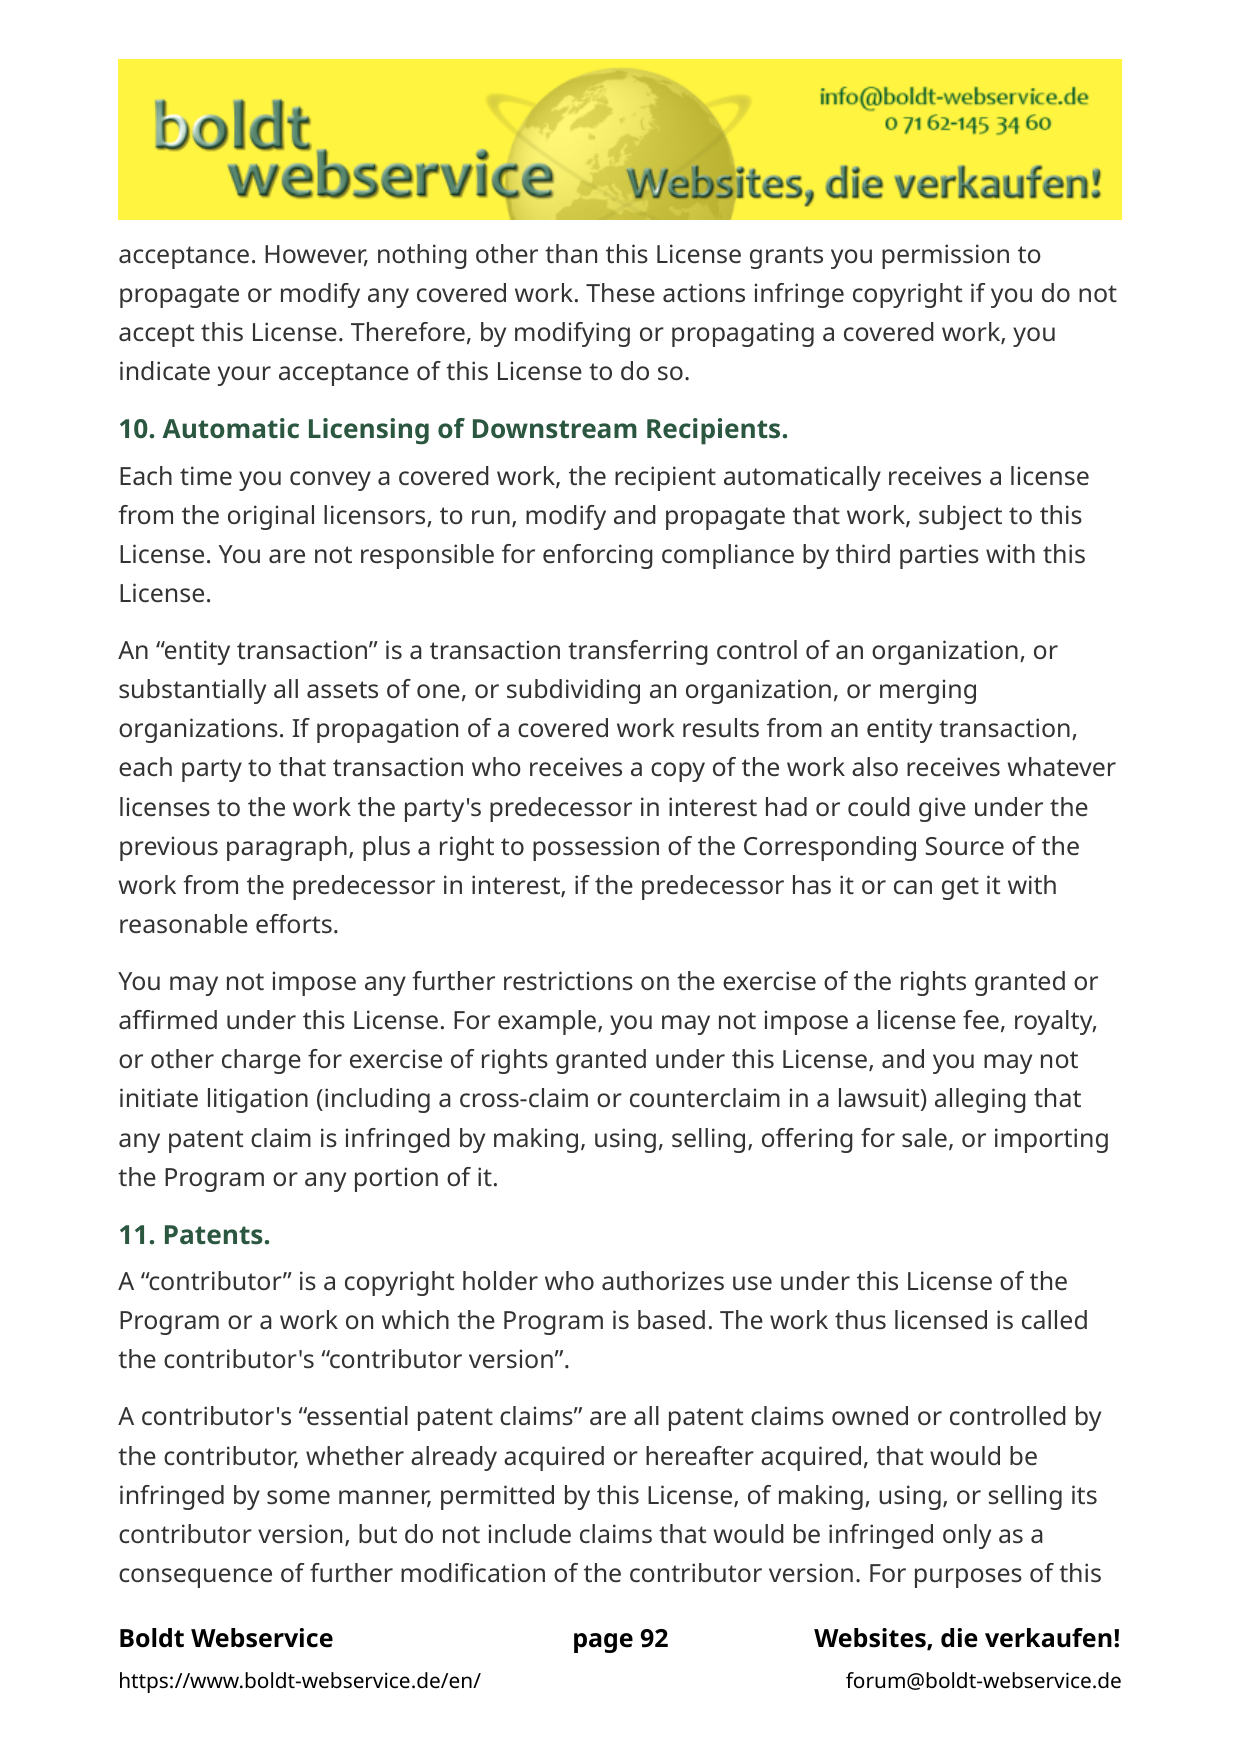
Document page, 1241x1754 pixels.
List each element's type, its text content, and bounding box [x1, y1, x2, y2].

text A contributor's “essential patent claims” are all patent claims owned or controlled by the contributor, whether already acquired or hereafter acquired, that would be infringed by some manner, permitted by this License, of making, using, or selling its contributor version, but do not include claims that would be infringed only as a consequence of further modification of the contributor version. For purposes of this [118, 1399, 1122, 1590]
picture [118, 59, 1123, 220]
text You may not impose any further restrictions on the exercise of the rights granted or affirmed under this License. For example, you may not impose a license fee, royalty, or other charge for exercise of rights granted under this License, and you may not initiate litigation (including a cross-claim or counterclaim in a lawsuit) alleging that any patent claim is infringed by making, using, selling, offering for sale, or importing the Program or any portion of it. [118, 963, 1122, 1193]
subtitle 10. Automatic Licensing of Downstream Recipients. [118, 411, 1122, 446]
text A “contributor” is a copyright holder who authorizes use under this License of the Program or a work on which the Program is based. The work thus licensed is called the contributor's “contributor version”. [118, 1264, 1122, 1376]
text Each time you convey a covered work, the recipient automatically receives a license from the original licensors, to run, modify and propagate that work, subject to this License. You are not responsible for enforcing compliance by third parties with this License. [118, 458, 1122, 610]
subtitle 11. Patents. [118, 1216, 1122, 1252]
text An “entity transaction” is a transaction transferring control of an organization, or substantially all assets of one, or subdividing an organization, or merging organizations. If propagation of a covered work results from an entity transaction, each party to that transaction who receives a copy of the work also receives whatever licenses to the work the party's predecessor in interest had or could give under the previous paragraph, plus a right to possession of the Corresponding Source of the work from the predecessor in interest, if the predecessor has it or can get it with reasonable efforts. [118, 632, 1122, 941]
text acceptance. However, nothing other than this License grants you permission to propagate or modify any covered work. These actions infringe copyright if you do not accept this License. Therefore, by modifying or propagating a covered work, you indicate your acceptance of this License to do so. [118, 236, 1122, 388]
